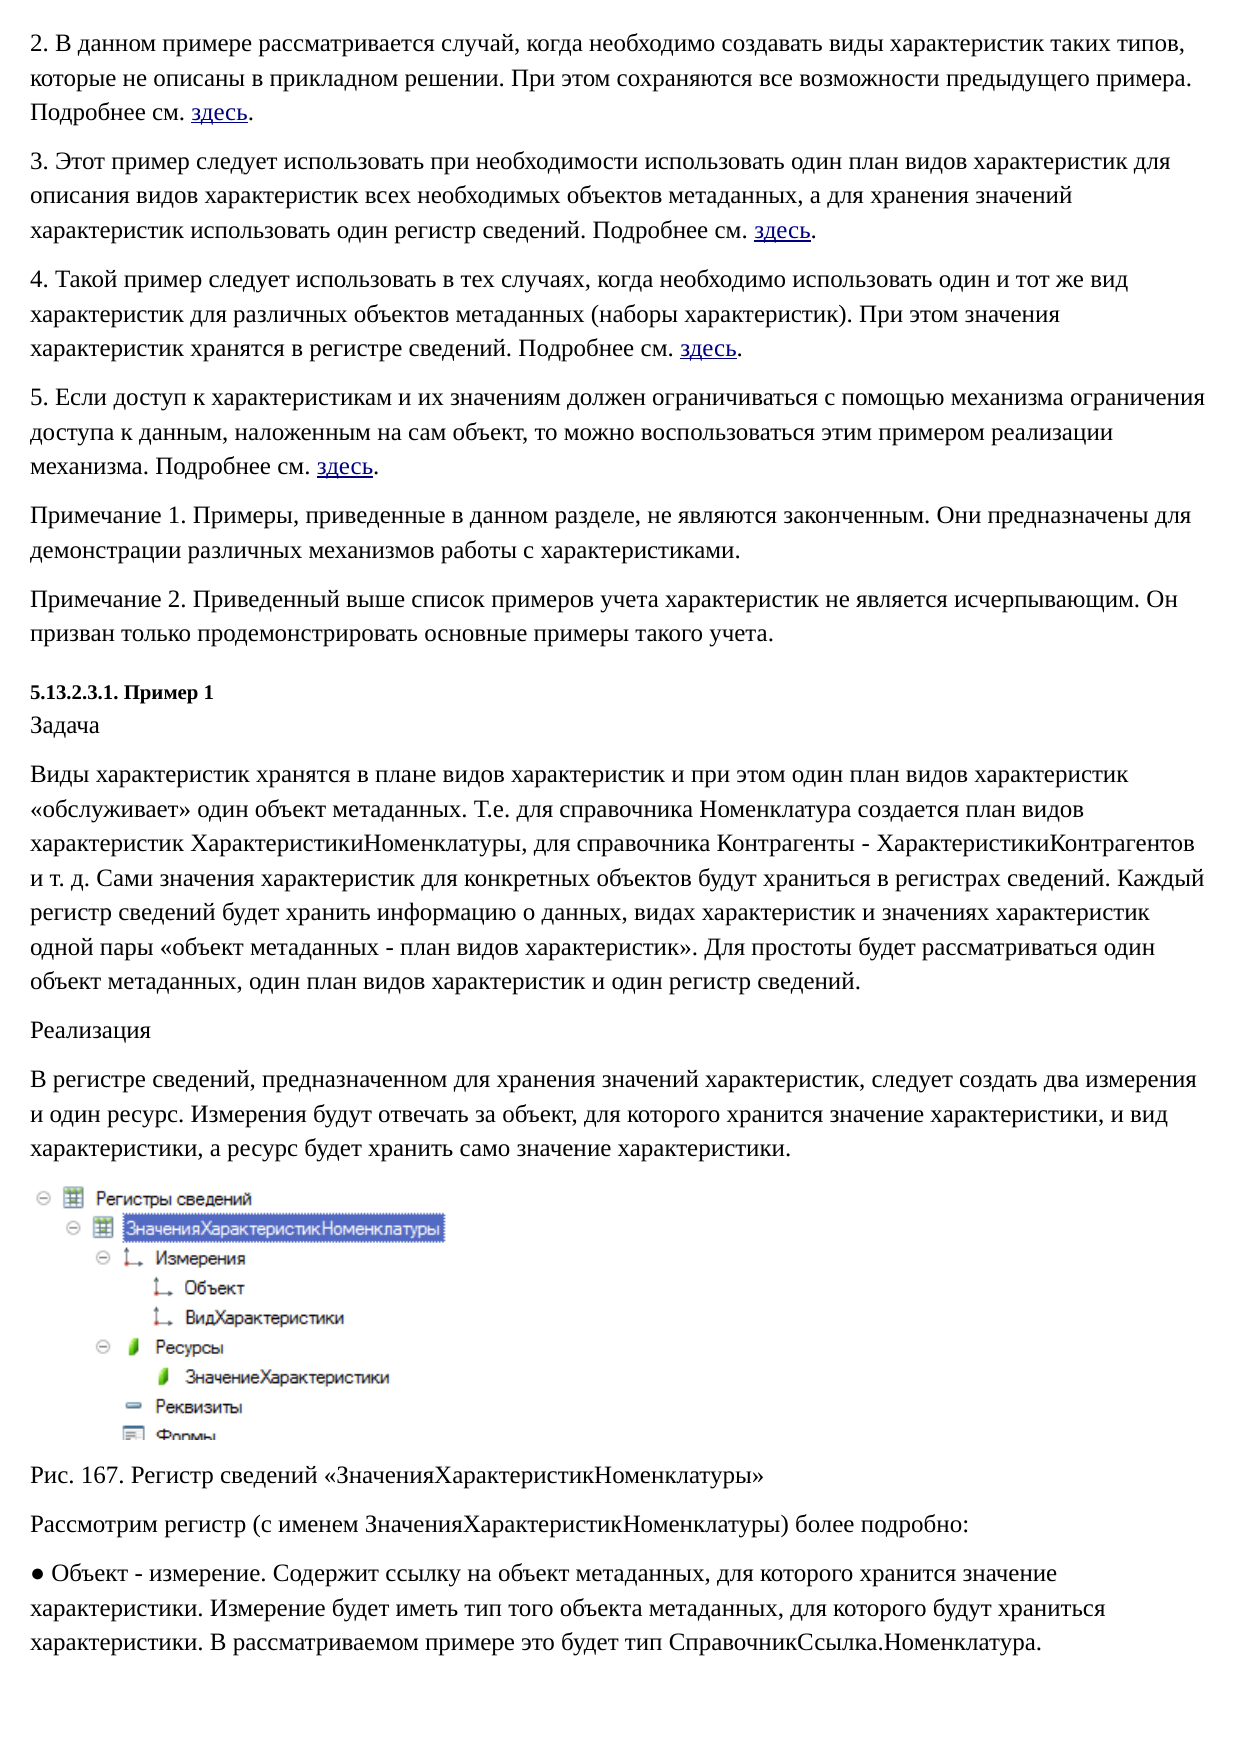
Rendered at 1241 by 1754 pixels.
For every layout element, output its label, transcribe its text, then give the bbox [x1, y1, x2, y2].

text 2. В данном примере рассматривается случай, когда необходимо создавать виды характеристик таких типов, которые не описаны в прикладном решении. При этом сохраняются все возможности предыдущего примера. Подробнее см. здесь. [30, 28, 1211, 126]
picture [29, 1182, 458, 1440]
subtitle 5.13.2.3.1. Пример 1 [30, 680, 1211, 704]
text Примечание 2. Приведенный выше список примеров учета характеристик не является исчерпывающим. Он призван только продемонстрировать основные примеры такого учета. [30, 584, 1211, 647]
text 5. Если доступ к характеристикам и их значениям должен ограничиваться с помощью механизма ограничения доступа к данным, наложенным на сам объект, то можно воспользоваться этим примером реализации механизма. Подробнее см. здесь. [30, 382, 1211, 480]
text Примечание 1. Примеры, приведенные в данном разделе, не являются законченным. Они предназначены для демонстрации различных механизмов работы с характеристиками. [30, 500, 1211, 563]
text Виды характеристик хранятся в плане видов характеристик и при этом один план видов характеристик «обслуживает» один объект метаданных. Т.е. для справочника Номенклатура создается план видов характеристик ХарактеристикиНоменклатуры, для справочника Контрагенты ‑ ХарактеристикиКонтрагентов и т. д. Сами значения характеристик для конкретных объектов будут храниться в регистрах сведений. Каждый регистр сведений будет хранить информацию о данных, видах характеристик и значениях характеристик одной пары «объект метаданных ‑ план видов характеристик». Для простоты будет рассматриваться один объект метаданных, один план видов характеристик и один регистр сведений. [30, 759, 1211, 995]
text Рассмотрим регистр (с именем ЗначенияХарактеристикНоменклатуры) более подробно: [30, 1509, 1211, 1538]
text 3. Этот пример следует использовать при необходимости использовать один план видов характеристик для описания видов характеристик всех необходимых объектов метаданных, а для хранения значений характеристик использовать один регистр сведений. Подробнее см. здесь. [30, 146, 1211, 244]
text Реализация [30, 1015, 1211, 1044]
text ● Объект ‑ измерение. Содержит ссылку на объект метаданных, для которого хранится значение характеристики. Измерение будет иметь тип того объекта метаданных, для которого будут храниться характеристики. В рассматриваемом примере это будет тип СправочникСсылка.Номенклатура. [30, 1558, 1211, 1656]
text В регистре сведений, предназначенном для хранения значений характеристик, следует создать два измерения и один ресурс. Измерения будут отвечать за объект, для которого хранится значение характеристики, и вид характеристики, а ресурс будет хранить само значение характеристики. [30, 1064, 1211, 1162]
text Задача [30, 710, 1211, 739]
text Рис. 167. Регистр сведений «ЗначенияХарактеристикНоменклатуры» [30, 1460, 1211, 1489]
text 4. Такой пример следует использовать в тех случаях, когда необходимо использовать один и тот же вид характеристик для различных объектов метаданных (наборы характеристик). При этом значения характеристик хранятся в регистре сведений. Подробнее см. здесь. [30, 264, 1211, 362]
